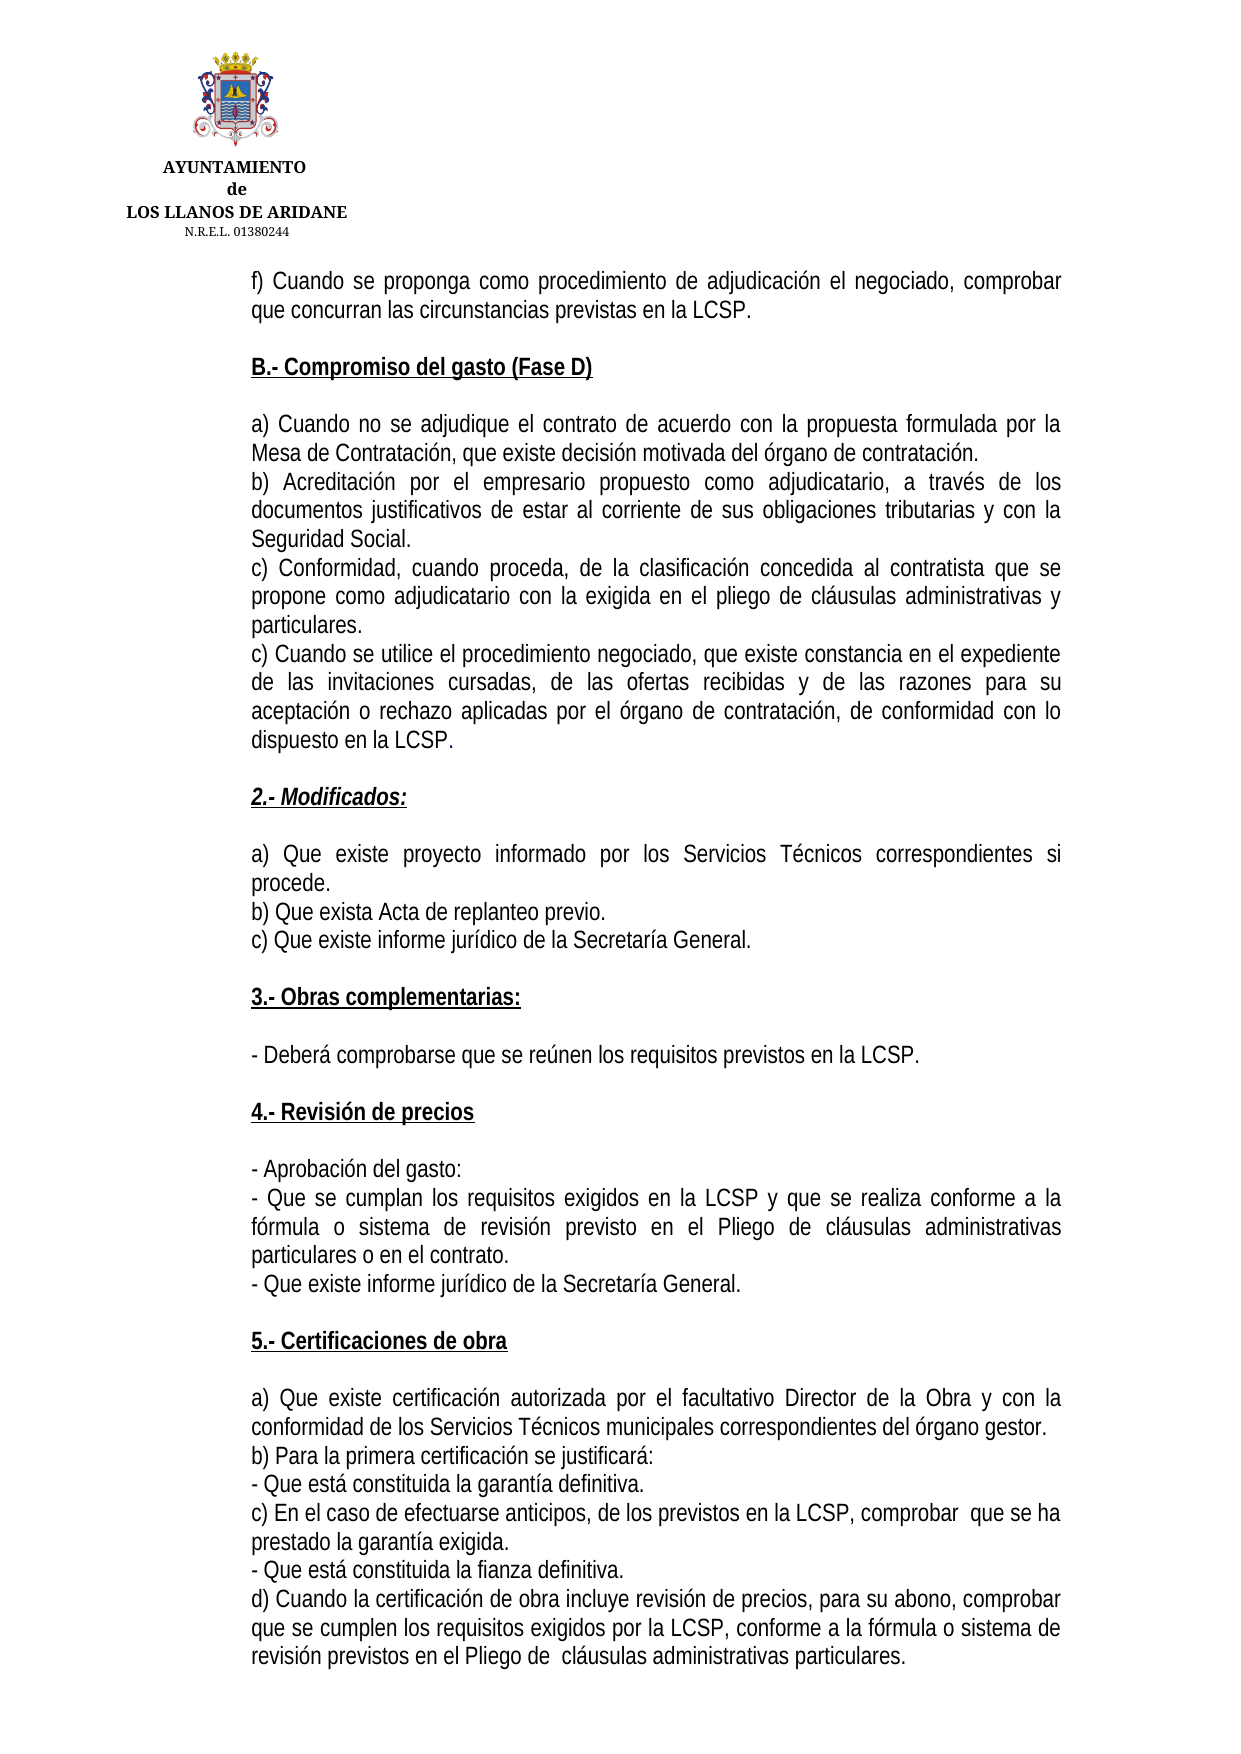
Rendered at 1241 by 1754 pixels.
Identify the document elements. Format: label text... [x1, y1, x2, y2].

text - Que está constituida la fianza definitiva. [251, 1555, 1063, 1584]
text a) Que existe proyecto informado por los Servicios Técnicos correspondientes si procede. [251, 839, 1063, 896]
text b) Que exista Acta de replanteo previo. [251, 896, 1063, 925]
text a) Que existe certificación autorizada por el facultativo Director de la Obra y con la conformidad de los Servicios Técnicos municipales correspondientes del órgano gestor. [251, 1383, 1063, 1441]
text a) Cuando no se adjudique el contrato de acuerdo con la propuesta formulada por la Mesa de Contratación, que existe decisión motivada del órgano de contratación. [251, 409, 1063, 467]
text c) En el caso de efectuarse anticipos, de los previstos en la LCSP, comprobar que se ha prestado la garantía exigida. [251, 1498, 1063, 1555]
text c) Cuando se utilice el procedimiento negociado, que existe constancia en el expediente de las invitaciones cursadas, de las ofertas recibidas y de las razones para su aceptación o rechazo aplicadas por el órgano de contratación, de conformidad con lo dispuesto en la LCSP. [251, 639, 1063, 753]
text f) Cuando se proponga como procedimiento de adjudicación el negociado, comprobar que concurran las circunstancias previstas en la LCSP. [251, 266, 1063, 323]
text B.- Compromiso del gasto (Fase D) [177, 352, 1063, 381]
text - Que se cumplan los requisitos exigidos en la LCSP y que se realiza conforme a la fórmula o sistema de revisión previsto en el Pliego de cláusulas administrativas particulares o en el contrato. [251, 1183, 1063, 1269]
text b) Acreditación por el empresario propuesto como adjudicatario, a través de los documentos justificativos de estar al corriente de sus obligaciones tributarias y con la Seguridad Social. [251, 467, 1063, 553]
text d) Cuando la certificación de obra incluye revisión de precios, para su abono, comprobar que se cumplen los requisitos exigidos por la LCSP, conforme a la fórmula o sistema de revisión previstos en el Pliego de cláusulas administrativas particulares. [251, 1584, 1063, 1670]
picture [192, 51, 279, 147]
text - Deberá comprobarse que se reúnen los requisitos previstos en la LCSP. [177, 1040, 1063, 1068]
text 4.- Revisión de precios [177, 1097, 1063, 1126]
text b) Para la primera certificación se justificará: [251, 1441, 1063, 1469]
text c) Conformidad, cuando proceda, de la clasificación concedida al contratista que se propone como adjudicatario con la exigida en el pliego de cláusulas administrativas y particulares. [251, 553, 1063, 639]
text - Que está constituida la garantía definitiva. [251, 1469, 1063, 1498]
text 5.- Certificaciones de obra [177, 1326, 1063, 1355]
text 3.- Obras complementarias: [177, 982, 1063, 1011]
text - Que existe informe jurídico de la Secretaría General. [251, 1269, 1063, 1297]
text 2.- Modificados: [177, 782, 1063, 811]
text - Aprobación del gasto: [251, 1154, 1063, 1183]
text c) Que existe informe jurídico de la Secretaría General. [251, 925, 1063, 954]
